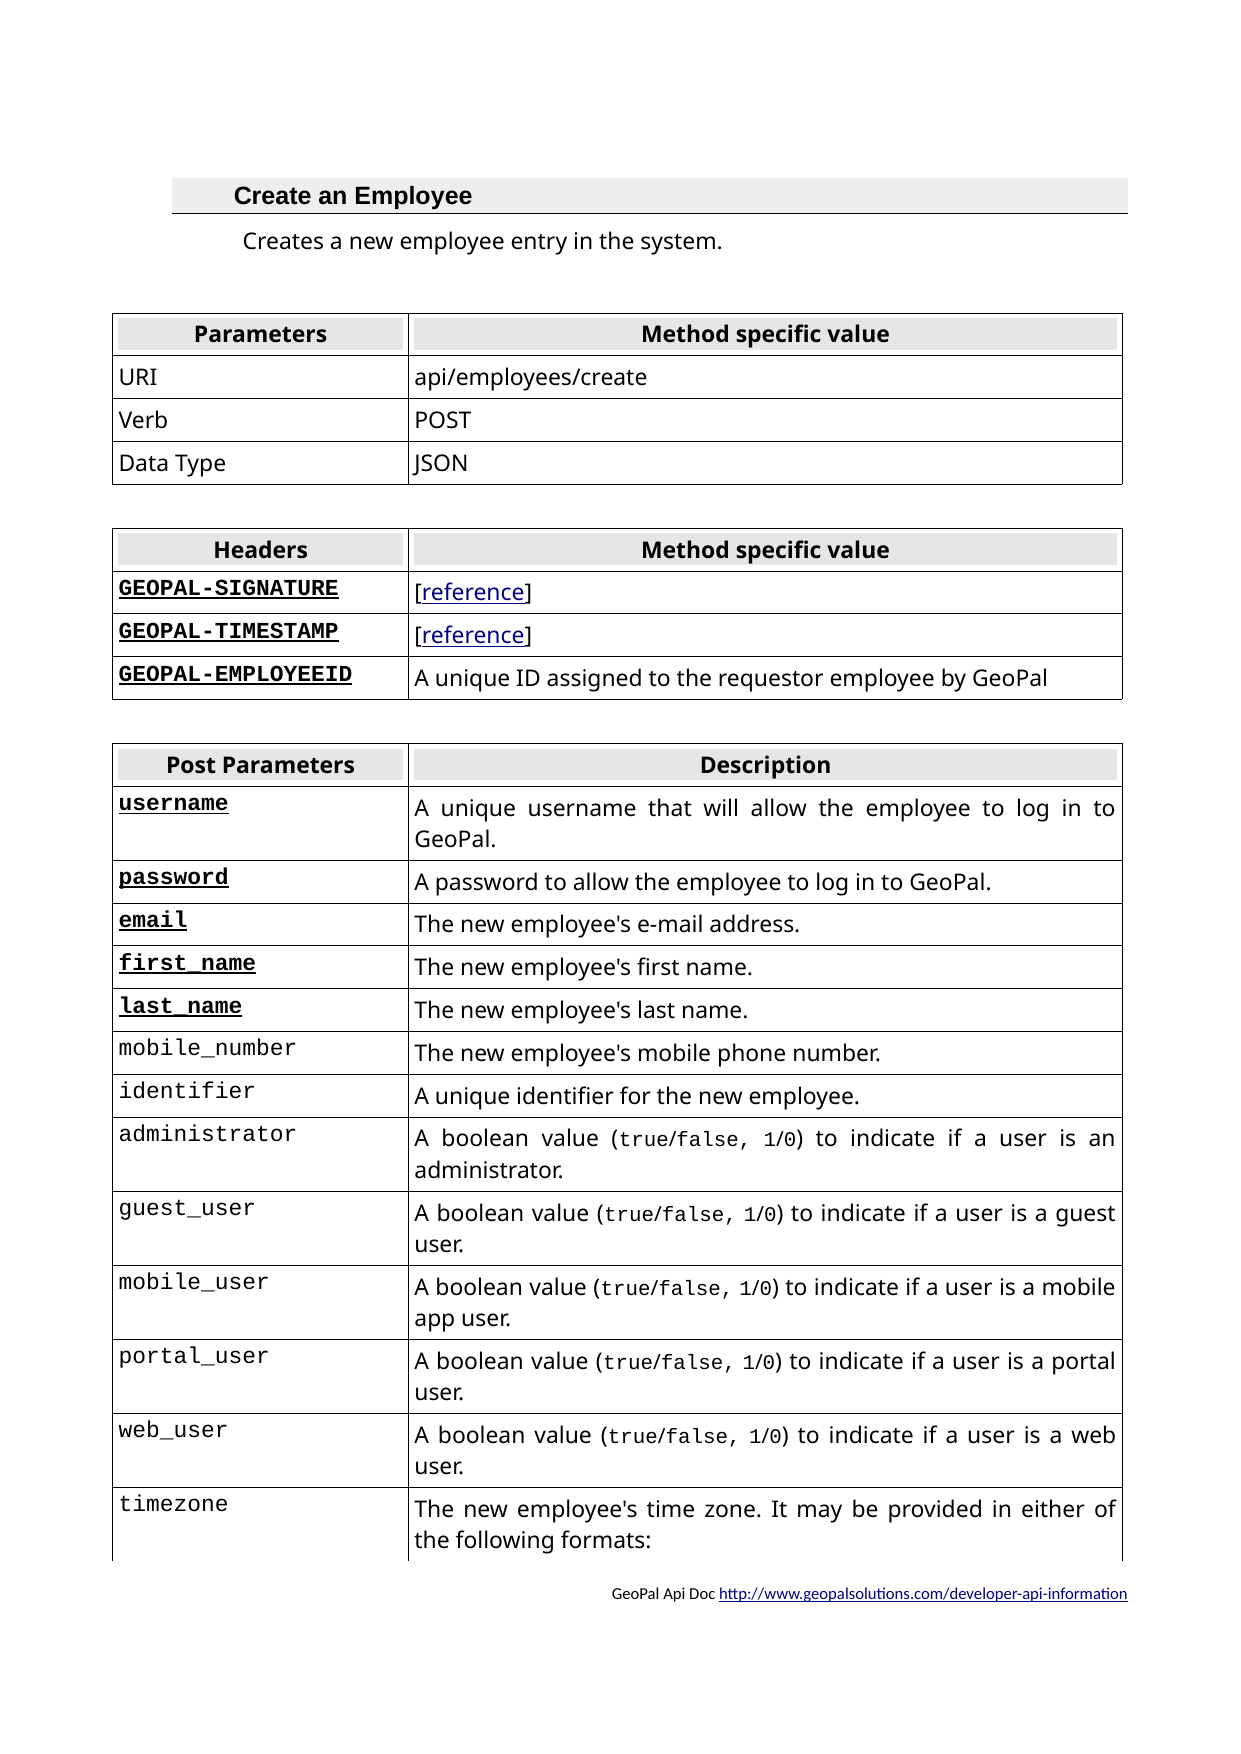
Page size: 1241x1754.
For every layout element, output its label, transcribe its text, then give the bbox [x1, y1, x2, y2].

table_cell A boolean value (true/false, 1/0) to indicate if a user is a mobile app user. [409, 1266, 1122, 1339]
table_cell A boolean value (true/false, 1/0) to indicate if a user is a web user. [409, 1414, 1122, 1487]
table_cell GEOPAL-EMPLOYEEID [113, 657, 408, 699]
table_header Method specific value [409, 314, 1122, 355]
table_cell A boolean value (true/false, 1/0) to indicate if a user is an administrator. [409, 1118, 1122, 1191]
table_cell A unique identifier for the new employee. [409, 1075, 1122, 1117]
table_header Parameters [113, 314, 408, 355]
table_cell api/employees/create [409, 356, 1122, 398]
table_cell GEOPAL-SIGNATURE [113, 572, 408, 613]
table_cell A boolean value (true/false, 1/0) to indicate if a user is a guest user. [409, 1192, 1122, 1265]
table_cell POST [409, 399, 1122, 441]
table_cell The new employee's mobile phone number. [409, 1032, 1122, 1074]
table_cell GEOPAL-TIMESTAMP [113, 614, 408, 656]
table_cell The new employee's last name. [409, 989, 1122, 1031]
table_cell JSON [409, 442, 1122, 484]
table_cell [reference] [409, 572, 1122, 613]
table_cell password [113, 861, 408, 902]
table_cell timezone [113, 1488, 408, 1554]
table_cell mobile_user [113, 1266, 408, 1339]
table_cell Verb [113, 399, 408, 441]
table_cell mobile_number [113, 1032, 408, 1074]
table_cell The new employee's e-mail address. [409, 904, 1122, 945]
table_cell A password to allow the employee to log in to GeoPal. [409, 861, 1122, 902]
table_cell guest_user [113, 1192, 408, 1265]
table_cell identifier [113, 1075, 408, 1117]
table_cell A unique ID assigned to the requestor employee by GeoPal [409, 657, 1122, 699]
table_cell [reference] [409, 614, 1122, 656]
table_cell A boolean value (true/false, 1/0) to indicate if a user is a portal user. [409, 1340, 1122, 1413]
table_cell last_name [113, 989, 408, 1031]
table_cell The new employee's first name. [409, 946, 1122, 988]
table_cell The new employee's time zone. It may be provided in either of the following formats: [409, 1488, 1122, 1554]
table_cell Data Type [113, 442, 408, 484]
table_cell portal_user [113, 1340, 408, 1413]
table_header Method specific value [409, 529, 1122, 571]
subtitle Create an Employee [172, 178, 1128, 213]
table_cell email [113, 904, 408, 945]
table_header Headers [113, 529, 408, 571]
text Creates a new employee entry in the system. [172, 225, 1128, 256]
table_cell username [113, 787, 408, 860]
table_header Post Parameters [113, 744, 408, 786]
table_cell web_user [113, 1414, 408, 1487]
table_header Description [409, 744, 1122, 786]
table_cell first_name [113, 946, 408, 988]
table_cell administrator [113, 1118, 408, 1191]
table_cell A unique username that will allow the employee to log in to GeoPal. [409, 787, 1122, 860]
table_cell URI [113, 356, 408, 398]
